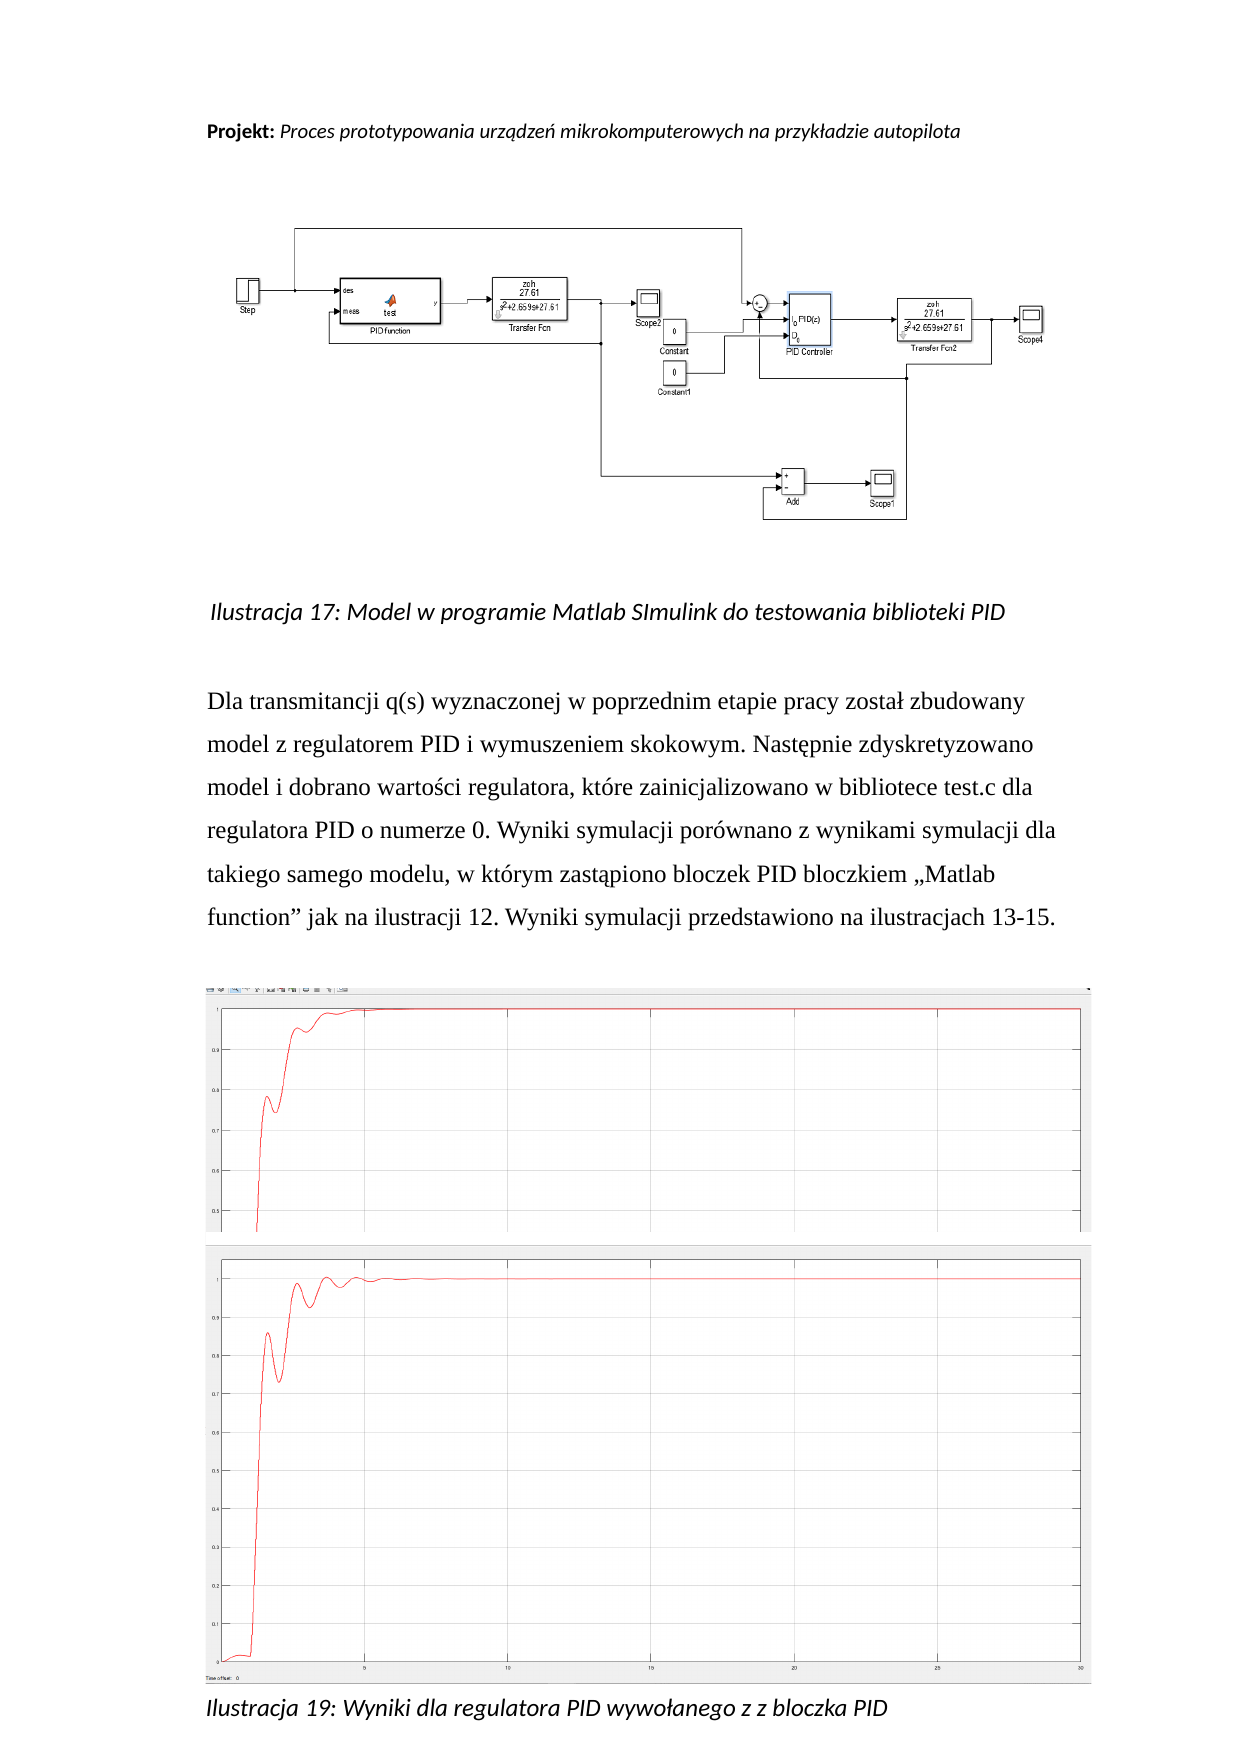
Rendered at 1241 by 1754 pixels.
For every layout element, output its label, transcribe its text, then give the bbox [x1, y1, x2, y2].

text Dla transmitancji q(s) wyznaczonej w poprzednim etapie pracy został zbudowany model z regulatorem PID i wymuszeniem skokowym. Następnie zdyskretyzowano model i dobrano wartości regulatora, które zainicjalizowano w bibliotece test.c dla regulatora PID o numerze 0. Wyniki symulacji porównano z wynikami symulacji dla takiego samego modelu, w którym zastąpiono bloczek PID bloczkiem „Matlab function” jak na ilustracji 12. Wyniki symulacji przedstawiono na ilustracjach 13-15. [207, 686, 1092, 931]
text Ilustracja 19: Wyniki dla regulatora PID wywołanego z z bloczka PID [206, 1684, 1093, 1722]
picture [205, 988, 1092, 1684]
text Ilustracja 17: Model w programie Matlab SImulink do testowania biblioteki PID [210, 582, 1097, 627]
picture [217, 157, 1078, 582]
